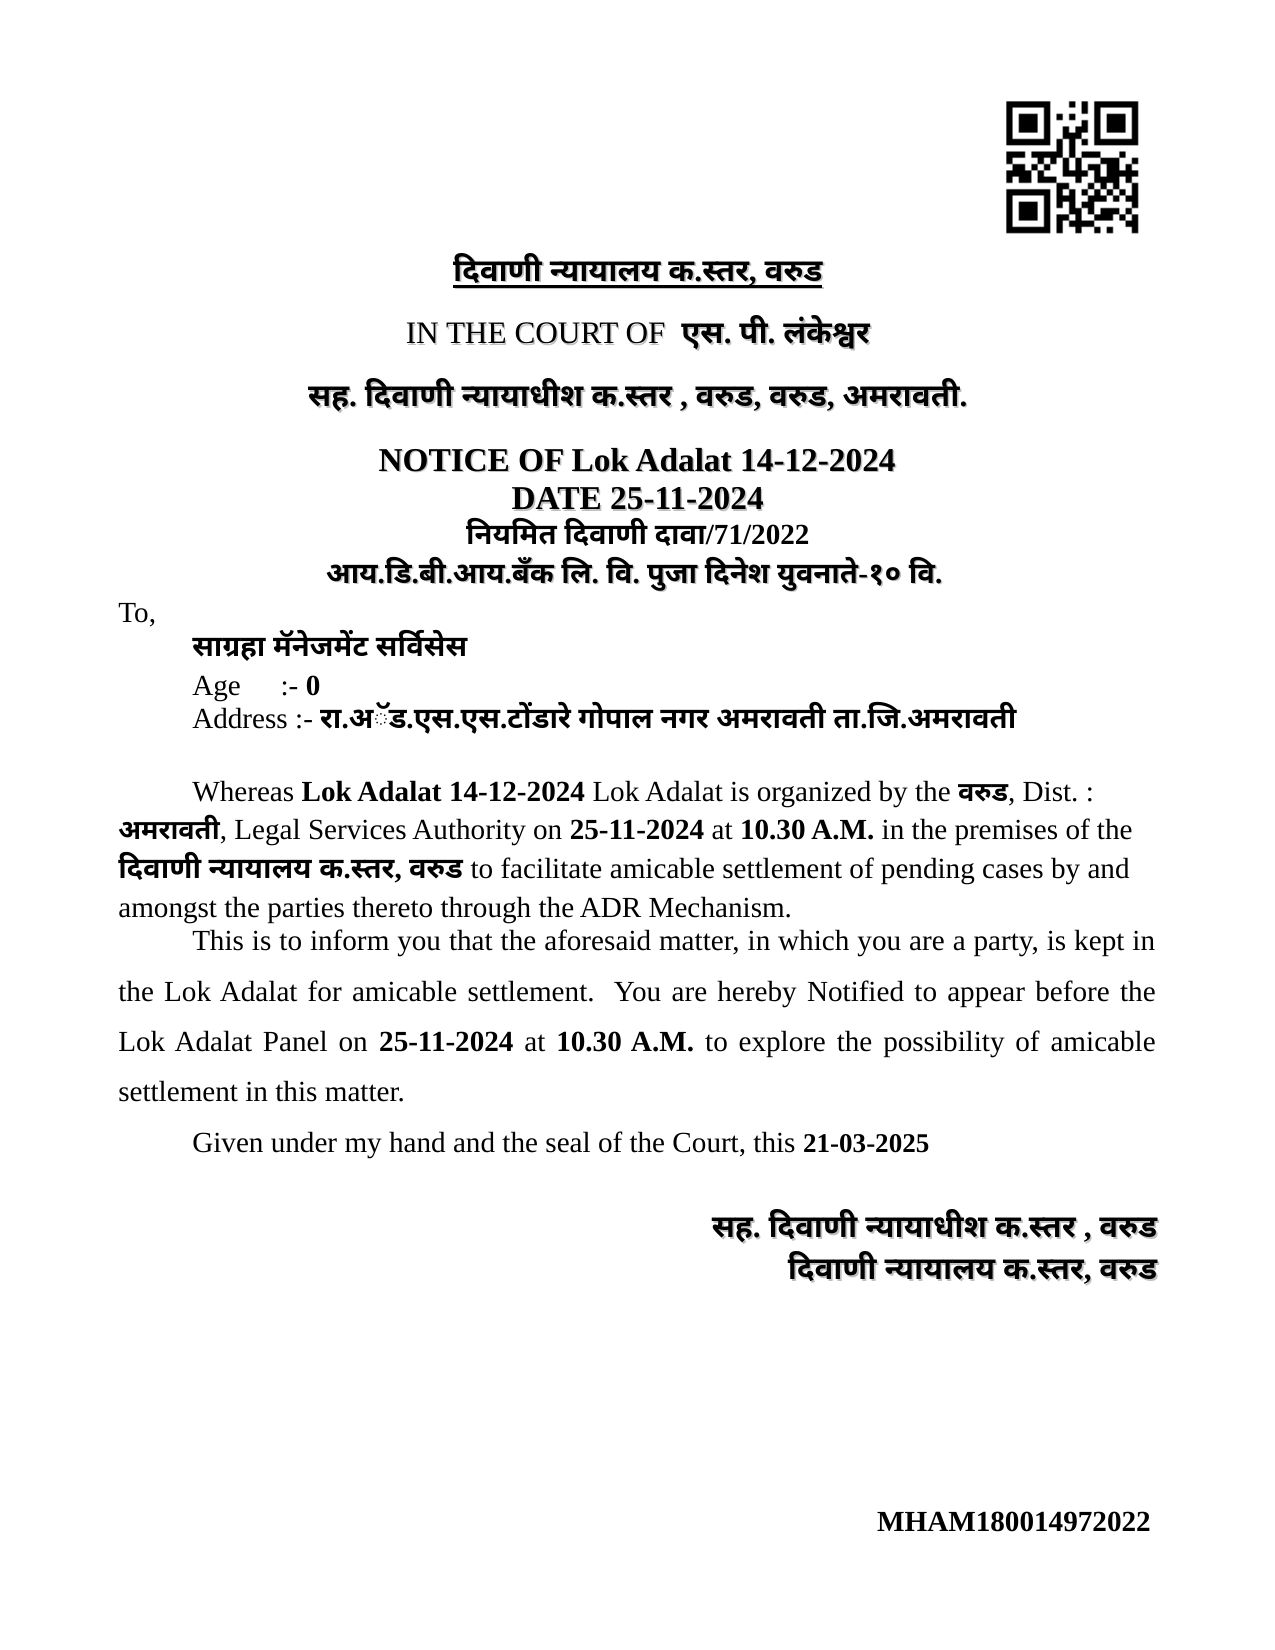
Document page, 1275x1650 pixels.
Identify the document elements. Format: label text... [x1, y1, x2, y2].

text नियमित दिवाणी दावा/71/2022 [118, 517, 1157, 556]
text This is to inform you that the aforesaid matter, in which you are a party, is kept in the Lok Adalat for amicable settlement. You are hereby Notified to appear before the Lok Adalat Panel on 25-11-2024 at 10.30 A.M. to explore the possibility of amicable settlement in this matter. [118, 923, 1157, 1108]
text DATE 25-11-2024 [118, 478, 1157, 517]
table_header MHAM180014972022 [864, 1499, 1156, 1543]
text To, [118, 595, 1157, 629]
text NOTICE OF Lok Adalat 14-12-2024 [118, 440, 1157, 478]
text दिवाणी न्यायालय क.स्तर, वरुड [118, 252, 1157, 294]
text Given under my hand and the seal of the Court, this 21-03-2025 [118, 1125, 1157, 1158]
text दिवाणी न्यायालय क.स्तर, वरुड [118, 1251, 1157, 1292]
text आय.डि.बी.आय.बॅंक लि. वि. पुजा दिनेश युवनाते-१० वि. [118, 556, 1157, 595]
table_cell [864, 85, 1156, 252]
text साग्रहा मॅनेजमेंट सर्विसेस [118, 629, 1157, 668]
text Whereas Lok Adalat 14-12-2024 Lok Adalat is organized by the वरुड, Dist. : अमरावती, Legal Services Authority on 25-11-2024 at 10.30 A.M. in the premises of the दिवाणी न्यायालय क.स्तर, वरुड to facilitate amicable settlement of pending cases by and amongst the parties thereto through the ADR Mechanism. [118, 774, 1157, 923]
picture [994, 89, 1151, 246]
text सह. दिवाणी न्यायाधीश क.स्तर , वरुड [118, 1209, 1157, 1251]
text Age :- 0 [118, 668, 1157, 701]
text सह. दिवाणी न्यायाधीश क.स्तर , वरुड, वरुड, अमरावती. [118, 377, 1157, 419]
text Address :- रा.अॅड.एस.एस.टोंडारे गोपाल नगर अमरावती ता.जि.अमरावती [118, 701, 1157, 741]
text IN THE COURT OF एस. पी. लंकेश्वर [118, 314, 1157, 356]
